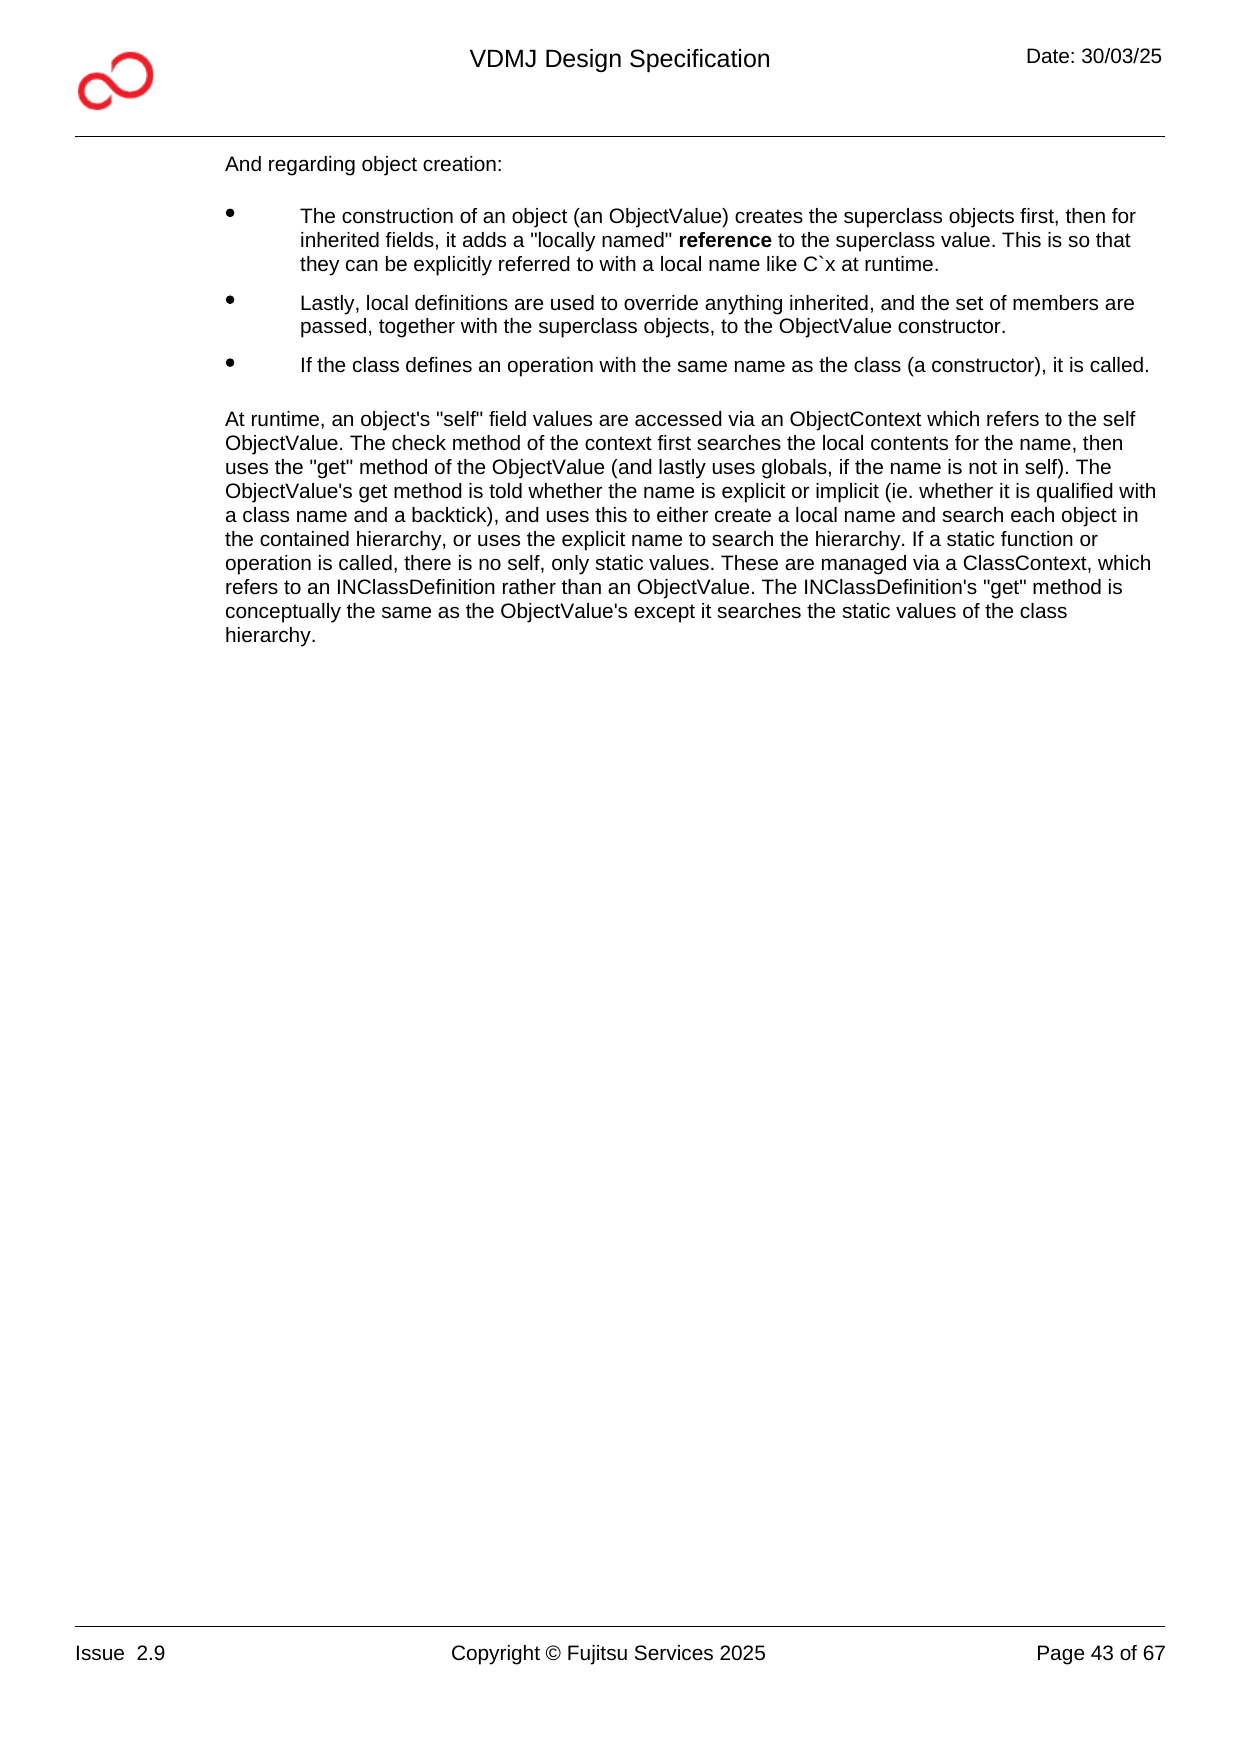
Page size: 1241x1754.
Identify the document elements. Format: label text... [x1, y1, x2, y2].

text And regarding object creation: [225, 152, 1165, 176]
list If the class defines an operation with the same name as the class (a constructor), it is called. [225, 354, 1165, 378]
list The construction of an object (an ObjectValue) creates the superclass objects first, then for inherited fields, it adds a "locally named" reference to the superclass value. This is so that they can be explicitly referred to with a local name like C`x at runtime. [225, 204, 1165, 276]
text At runtime, an object's "self" field values are accessed via an ObjectContext which refers to the self ObjectValue. The check method of the context first searches the local contents for the name, then uses the "get" method of the ObjectValue (and lastly uses globals, if the name is not in self). The ObjectValue's get method is told whether the name is explicit or implicit (ie. whether it is qualified with a class name and a backtick), and uses this to either create a local name and search each object in the contained hierarchy, or uses the explicit name to search the hierarchy. If a static function or operation is called, there is no self, only static values. These are managed via a ClassContext, which refers to an INClassDefinition rather than an ObjectValue. The INClassDefinition's "get" method is conceptually the same as the ObjectValue's except it searches the static values of the class hierarchy. [225, 408, 1165, 647]
list Lastly, local definitions are used to override anything inherited, and the set of members are passed, together with the superclass objects, to the ObjectValue constructor. [225, 291, 1165, 339]
picture [78, 44, 153, 120]
